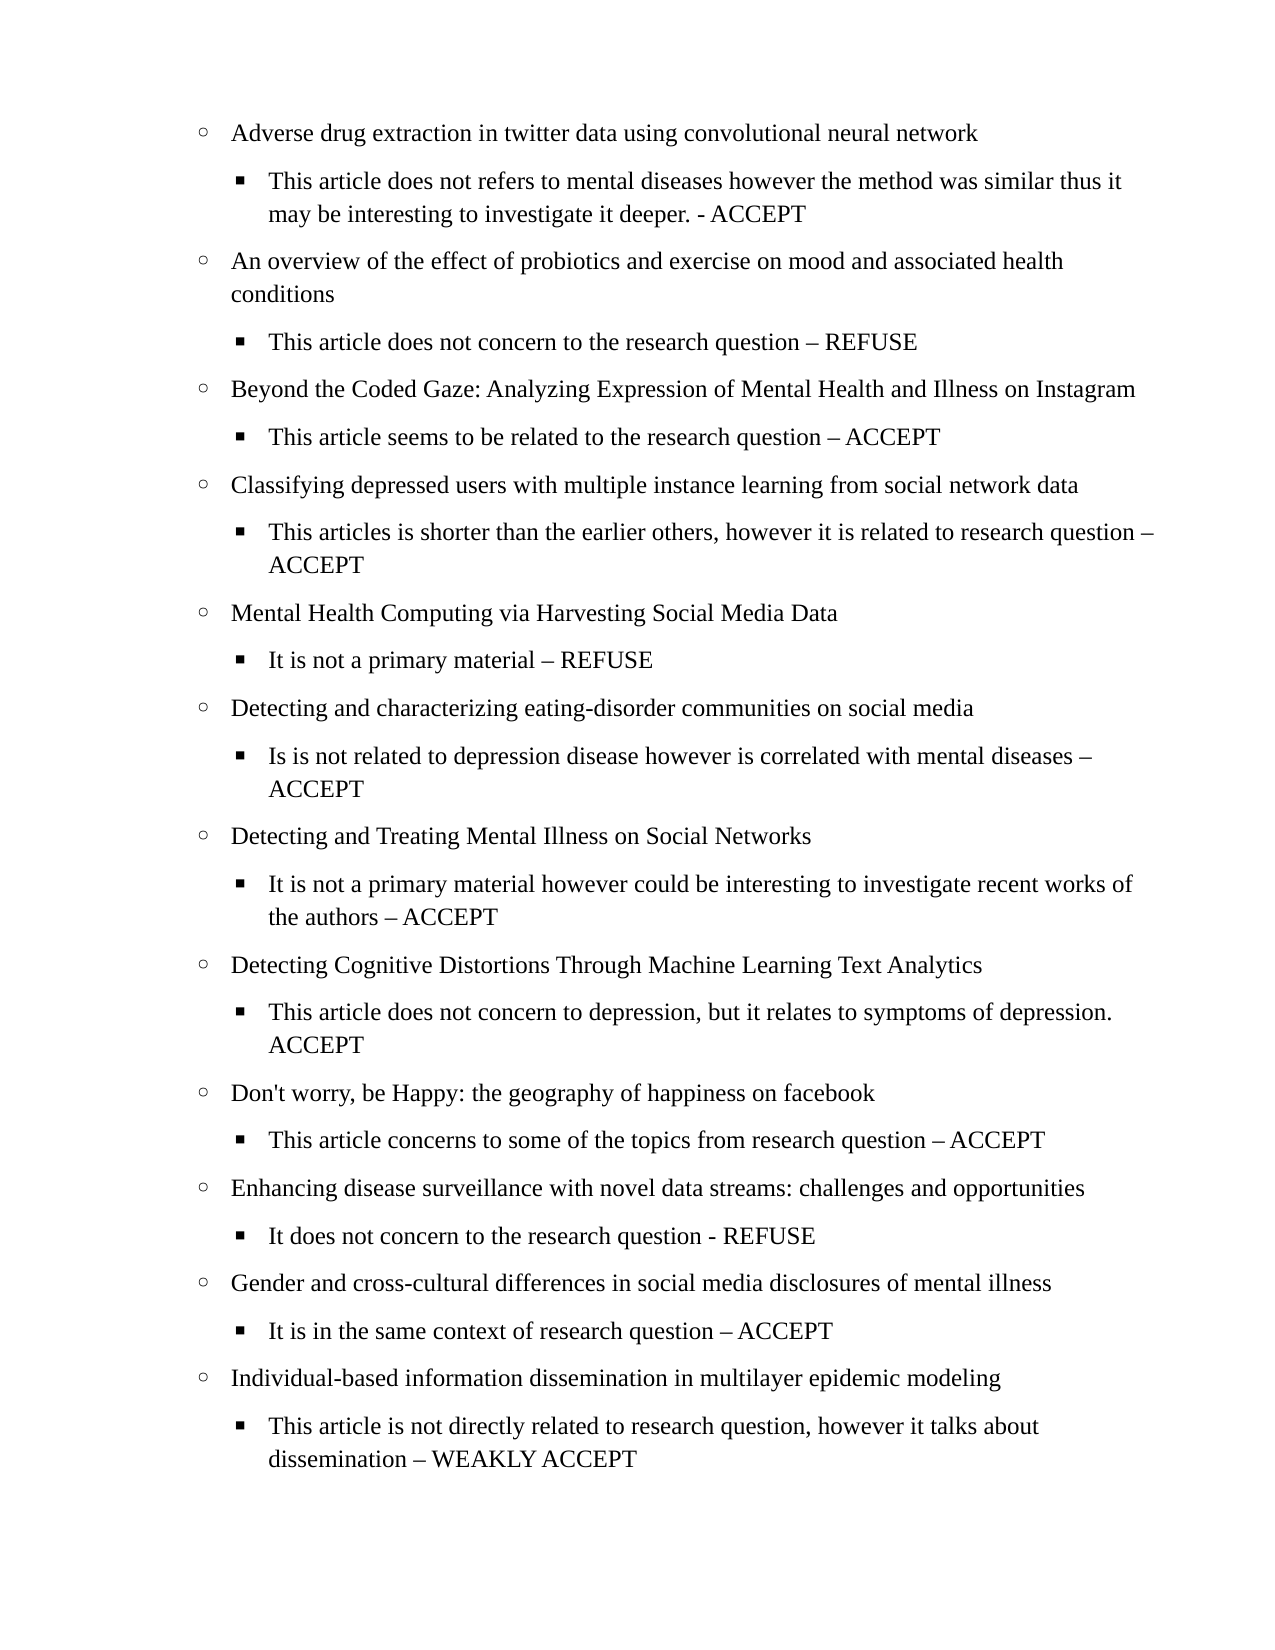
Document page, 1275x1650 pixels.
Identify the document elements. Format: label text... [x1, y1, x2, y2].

list An overview of the effect of probiotics and exercise on mood and associated health conditions [193, 246, 1157, 308]
list Individual-based information dissemination in multilayer epidemic modeling [193, 1363, 1157, 1392]
list It is in the same context of research question – ACCEPT [231, 1316, 1157, 1345]
list Is is not related to depression disease however is correlated with mental diseases – ACCEPT [231, 741, 1157, 803]
list This article concerns to some of the topics from research question – ACCEPT [231, 1126, 1157, 1154]
list This articles is shorter than the earlier others, however it is related to research question – ACCEPT [231, 517, 1157, 579]
list Gender and cross-cultural differences in social media disclosures of mental illness [193, 1268, 1157, 1297]
list Adverse drug extraction in twitter data using convolutional neural network [193, 118, 1157, 147]
list This article does not concern to depression, but it relates to symptoms of depression. ACCEPT [231, 997, 1157, 1059]
list Mental Health Computing via Harvesting Social Media Data [193, 598, 1157, 627]
list Classifying depressed users with multiple instance learning from social network data [193, 470, 1157, 498]
list Beyond the Coded Gaze: Analyzing Expression of Mental Health and Illness on Instagram [193, 374, 1157, 403]
list It is not a primary material however could be interesting to investigate recent works of the authors – ACCEPT [231, 869, 1157, 931]
list This article is not directly related to research question, however it talks about dissemination – WEAKLY ACCEPT [231, 1411, 1157, 1473]
list Detecting and Treating Mental Illness on Social Networks [193, 821, 1157, 850]
list This article seems to be related to the research question – ACCEPT [231, 422, 1157, 451]
list Detecting and characterizing eating-disorder communities on social media [193, 693, 1157, 722]
list This article does not concern to the research question – REFUSE [231, 327, 1157, 356]
list It is not a primary material – REFUSE [231, 646, 1157, 674]
list Detecting Cognitive Distortions Through Machine Learning Text Analytics [193, 950, 1157, 978]
list This article does not refers to mental diseases however the method was similar thus it may be interesting to investigate it deeper. - ACCEPT [231, 166, 1157, 227]
list It does not concern to the research question - REFUSE [231, 1221, 1157, 1249]
list Don't worry, be Happy: the geography of happiness on facebook [193, 1078, 1157, 1107]
list Enhancing disease surveillance with novel data streams: challenges and opportunities [193, 1173, 1157, 1202]
